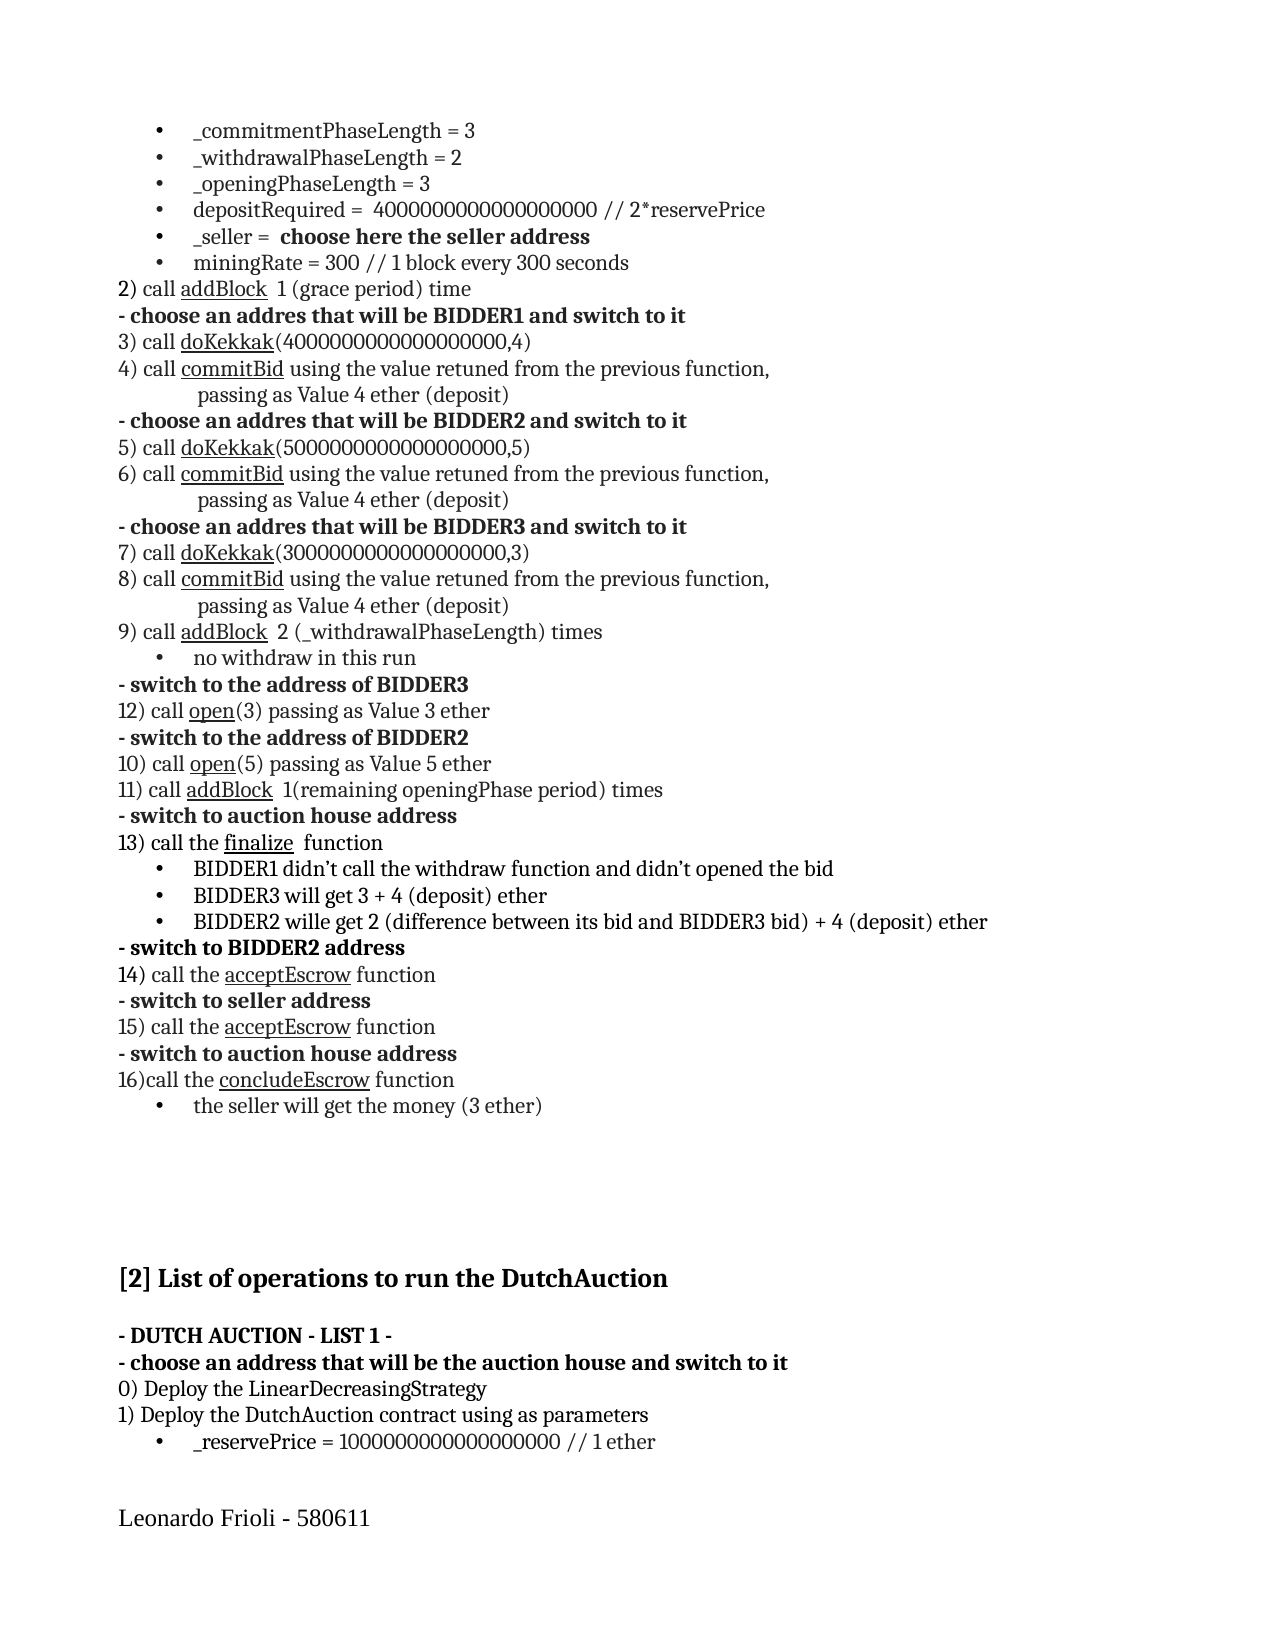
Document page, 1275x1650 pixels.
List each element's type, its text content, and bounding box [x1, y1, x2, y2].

list _openingPhaseLength = 3 [156, 171, 1157, 197]
text 2) call addBlock 1 (grace period) time [118, 276, 1157, 303]
text - switch to seller address [118, 988, 1157, 1014]
list _withdrawalPhaseLength = 2 [156, 144, 1157, 171]
text 5) call doKekkak(5000000000000000000,5) [118, 434, 1157, 461]
list _reservePrice = 1000000000000000000 // 1 ether [156, 1429, 1157, 1455]
text 13) call the finalize function [118, 830, 1157, 856]
list BIDDER1 didn’t call the withdraw function and didn’t opened the bid [156, 856, 1157, 882]
text 9) call addBlock 2 (_withdrawalPhaseLength) times [118, 619, 1157, 645]
list _seller = choose here the seller address [156, 223, 1157, 250]
text - choose an addres that will be BIDDER2 and switch to it [118, 408, 1157, 434]
list _commitmentPhaseLength = 3 [156, 118, 1157, 144]
text 3) call doKekkak(4000000000000000000,4) [118, 329, 1157, 355]
text - switch to auction house address [118, 803, 1157, 830]
list the seller will get the money (3 ether) [156, 1093, 1157, 1119]
text 7) call doKekkak(3000000000000000000,3) [118, 540, 1157, 566]
text - DUTCH AUCTION - LIST 1 - [118, 1323, 1157, 1349]
text - switch to BIDDER2 address [118, 935, 1157, 961]
text - choose an addres that will be BIDDER1 and switch to it [118, 303, 1157, 329]
list no withdraw in this run [156, 645, 1157, 672]
list depositRequired = 4000000000000000000 // 2*reservePrice [156, 197, 1157, 223]
list miningRate = 300 // 1 block every 300 seconds [156, 250, 1157, 276]
text 1) Deploy the DutchAuction contract using as parameters [118, 1402, 1157, 1429]
text 0) Deploy the LinearDecreasingStrategy [118, 1376, 1157, 1402]
text passing as Value 4 ether (deposit) [118, 487, 1157, 513]
text - switch to the address of BIDDER2 [118, 724, 1157, 751]
text [2] List of operations to run the DutchAuction [118, 1263, 1157, 1294]
text 4) call commitBid using the value retuned from the previous function, [118, 355, 1157, 382]
text 15) call the acceptEscrow function [118, 1014, 1157, 1041]
text 11) call addBlock 1(remaining openingPhase period) times [118, 777, 1157, 803]
text 12) call open(3) passing as Value 3 ether [118, 698, 1157, 724]
text 10) call open(5) passing as Value 5 ether [118, 751, 1157, 777]
text 14) call the acceptEscrow function [118, 961, 1157, 988]
text 16)call the concludeEscrow function [118, 1067, 1157, 1093]
text - switch to the address of BIDDER3 [118, 672, 1157, 698]
text - choose an addres that will be BIDDER3 and switch to it [118, 513, 1157, 540]
list BIDDER2 wille get 2 (difference between its bid and BIDDER3 bid) + 4 (deposit) ether [156, 909, 1157, 935]
text 6) call commitBid using the value retuned from the previous function, [118, 461, 1157, 487]
list BIDDER3 will get 3 + 4 (deposit) ether [156, 882, 1157, 909]
text - switch to auction house address [118, 1041, 1157, 1067]
text 8) call commitBid using the value retuned from the previous function, [118, 566, 1157, 592]
text - choose an address that will be the auction house and switch to it [118, 1349, 1157, 1376]
text passing as Value 4 ether (deposit) [118, 592, 1157, 619]
text passing as Value 4 ether (deposit) [118, 382, 1157, 408]
